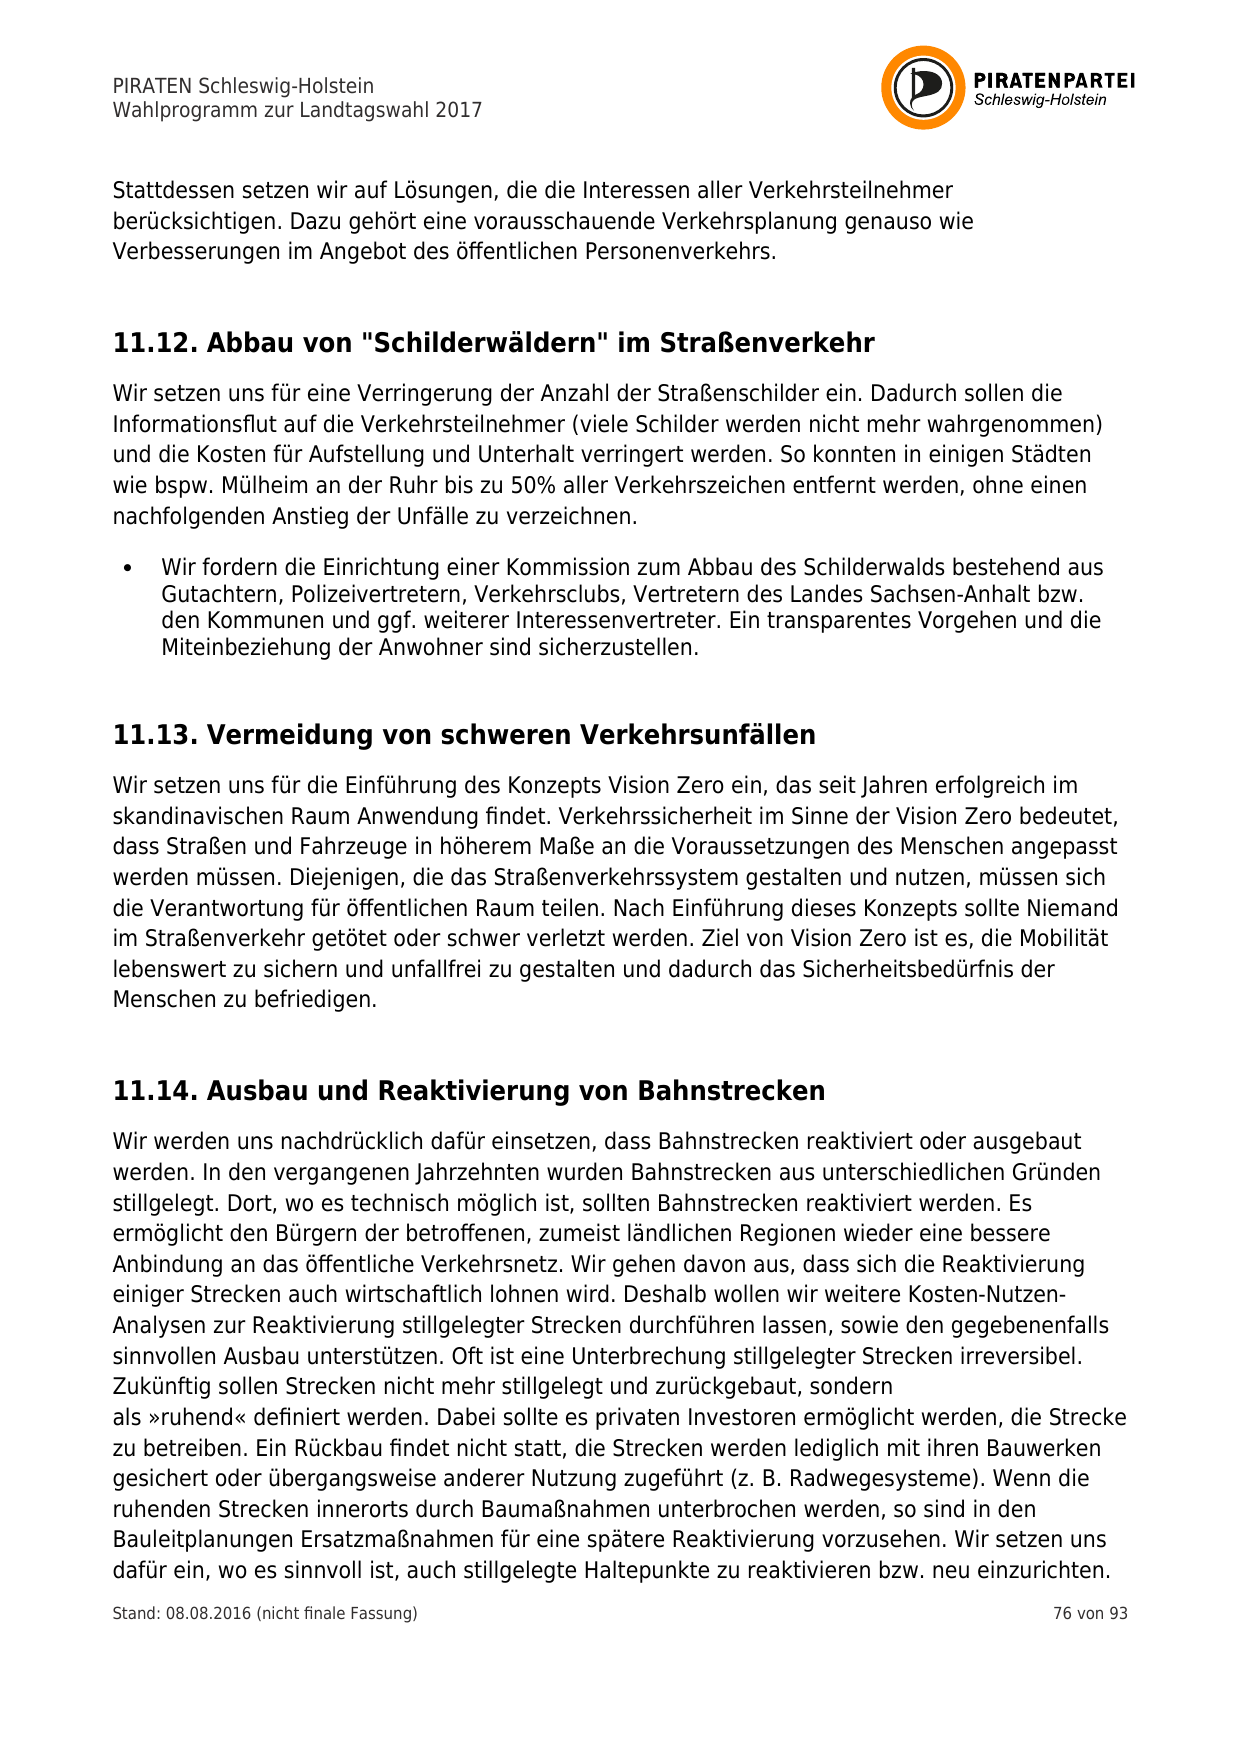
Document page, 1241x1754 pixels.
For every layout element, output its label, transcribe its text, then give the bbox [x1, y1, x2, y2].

list Ausbau und Reaktivierung von Bahnstrecken [112, 1076, 1128, 1107]
text Wir setzen uns für eine Verringerung der Anzahl der Straßenschilder ein. Dadurch sollen die Informationsflut auf die Verkehrsteilnehmer (viele Schilder werden nicht mehr wahrgenommen) und die Kosten für Aufstellung und Unterhalt verringert werden. So konnten in einigen Städten wie bspw. Mülheim an der Ruhr bis zu 50% aller Verkehrszeichen entfernt werden, ohne einen nachfolgenden Anstieg der Unfälle zu verzeichnen. [112, 380, 1128, 529]
text Wir werden uns nachdrücklich dafür einsetzen, dass Bahnstrecken reaktiviert oder ausgebaut werden. In den vergangenen Jahrzehnten wurden Bahnstrecken aus unterschiedlichen Gründen stillgelegt. Dort, wo es technisch möglich ist, sollten Bahnstrecken reaktiviert werden. Es ermöglicht den Bürgern der betroffenen, zumeist ländlichen Regionen wieder eine bessere Anbindung an das öffentliche Verkehrsnetz. Wir gehen davon aus, dass sich die Reaktivierung einiger Strecken auch wirtschaftlich lohnen wird. Deshalb wollen wir weitere Kosten-Nutzen-Analysen zur Reaktivierung stillgelegter Strecken durchführen lassen, sowie den gegebenenfalls sinnvollen Ausbau unterstützen. Oft ist eine Unterbrechung stillgelegter Strecken irreversibel. Zukünftig sollen Strecken nicht mehr stillgelegt und zurückgebaut, sondern als »ruhend« definiert werden. Dabei sollte es privaten Investoren ermöglicht werden, die Strecke zu betreiben. Ein Rückbau findet nicht statt, die Strecken werden lediglich mit ihren Bauwerken gesichert oder übergangsweise anderer Nutzung zugeführt (z. B. Radwegesysteme). Wenn die ruhenden Strecken innerorts durch Baumaßnahmen unterbrochen werden, so sind in den Bauleitplanungen Ersatzmaßnahmen für eine spätere Reaktivierung vorzusehen. Wir setzen uns dafür ein, wo es sinnvoll ist, auch stillgelegte Haltepunkte zu reaktivieren bzw. neu einzurichten. [112, 1128, 1128, 1584]
list Vermeidung von schweren Verkehrsunfällen [112, 719, 1128, 751]
text Stattdessen setzen wir auf Lösungen, die die Interessen aller Verkehrsteilnehmer berücksichtigen. Dazu gehört eine vorausschauende Verkehrsplanung genauso wie Verbesserungen im Angebot des öffentlichen Personenverkehrs. [112, 177, 1128, 265]
text Wir setzen uns für die Einführung des Konzepts Vision Zero ein, das seit Jahren erfolgreich im skandinavischen Raum Anwendung findet. Verkehrssicherheit im Sinne der Vision Zero bedeutet, dass Straßen und Fahrzeuge in höherem Maße an die Voraussetzungen des Menschen angepasst werden müssen. Diejenigen, die das Straßenverkehrssystem gestalten und nutzen, müssen sich die Verantwortung für öffentlichen Raum teilen. Nach Einführung dieses Konzepts sollte Niemand im Straßenverkehr getötet oder schwer verletzt werden. Ziel von Vision Zero ist es, die Mobilität lebenswert zu sichern und unfallfrei zu gestalten und dadurch das Sicherheitsbedürfnis der Menschen zu befriedigen. [112, 772, 1128, 1013]
list Wir fordern die Einrichtung einer Kommission zum Abbau des Schilderwalds bestehend aus Gutachtern, Polizeivertretern, Verkehrsclubs, Vertretern des Landes Sachsen-Anhalt bzw. den Kommunen und ggf. weiterer Interessenvertreter. Ein transparentes Vorgehen und die Miteinbeziehung der Anwohner sind sicherzustellen. [124, 554, 1128, 661]
list Abbau von "Schilderwäldern" im Straßenverkehr [112, 327, 1128, 359]
